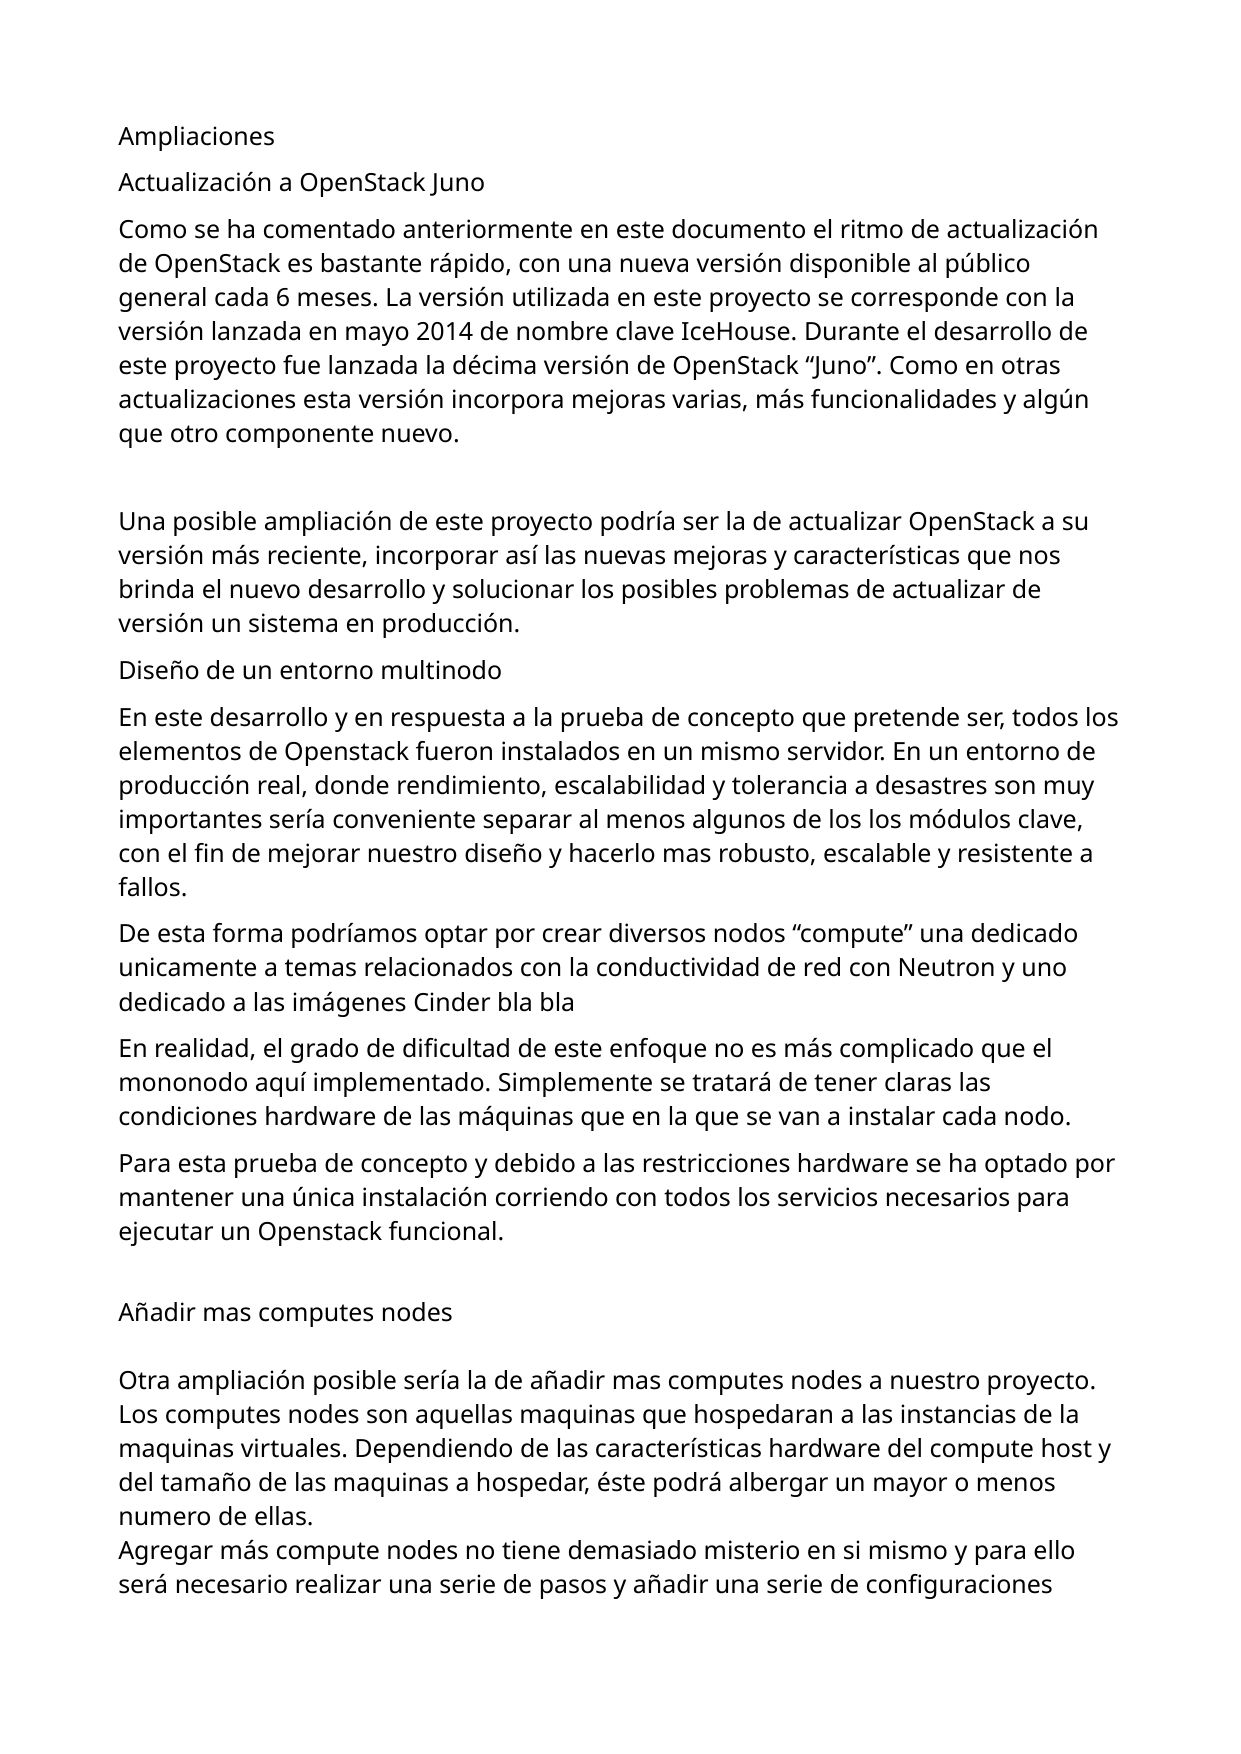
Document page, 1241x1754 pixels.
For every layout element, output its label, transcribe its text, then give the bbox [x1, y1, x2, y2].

text Añadir mas computes nodes [118, 1294, 1122, 1328]
text Otra ampliación posible sería la de añadir mas computes nodes a nuestro proyecto. Los computes nodes son aquellas maquinas que hospedaran a las instancias de la maquinas virtuales. Dependiendo de las características hardware del compute host y del tamaño de las maquinas a hospedar, éste podrá albergar un mayor o menos numero de ellas. [118, 1362, 1122, 1533]
text Actualización a OpenStack Juno [118, 165, 1122, 199]
text En realidad, el grado de dificultad de este enfoque no es más complicado que el mononodo aquí implementado. Simplemente se tratará de tener claras las condiciones hardware de las máquinas que en la que se van a instalar cada nodo. [118, 1031, 1122, 1133]
text En este desarrollo y en respuesta a la prueba de concepto que pretende ser, todos los elementos de Openstack fueron instalados en un mismo servidor. En un entorno de producción real, donde rendimiento, escalabilidad y tolerancia a desastres son muy importantes sería conveniente separar al menos algunos de los los módulos clave, con el fin de mejorar nuestro diseño y hacerlo mas robusto, escalable y resistente a fallos. [118, 699, 1122, 903]
text Como se ha comentado anteriormente en este documento el ritmo de actualización de OpenStack es bastante rápido, con una nueva versión disponible al público general cada 6 meses. La versión utilizada en este proyecto se corresponde con la versión lanzada en mayo 2014 de nombre clave IceHouse. Durante el desarrollo de este proyecto fue lanzada la décima versión de OpenStack “Juno”. Como en otras actualizaciones esta versión incorpora mejoras varias, más funcionalidades y algún que otro componente nuevo. [118, 211, 1122, 450]
text Una posible ampliación de este proyecto podría ser la de actualizar OpenStack a su versión más reciente, incorporar así las nuevas mejoras y características que nos brinda el nuevo desarrollo y solucionar los posibles problemas de actualizar de versión un sistema en producción. [118, 504, 1122, 640]
text Para esta prueba de concepto y debido a las restricciones hardware se ha optado por mantener una única instalación corriendo con todos los servicios necesarios para ejecutar un Openstack funcional. [118, 1145, 1122, 1248]
text De esta forma podríamos optar por crear diversos nodos “compute” una dedicado unicamente a temas relacionados con la conductividad de red con Neutron y uno dedicado a las imágenes Cinder bla bla [118, 916, 1122, 1018]
text Diseño de un entorno multinodo [118, 653, 1122, 687]
text Agregar más compute nodes no tiene demasiado misterio en si mismo y para ello será necesario realizar una serie de pasos y añadir una serie de configuraciones [118, 1533, 1122, 1601]
text Ampliaciones [118, 118, 1122, 152]
